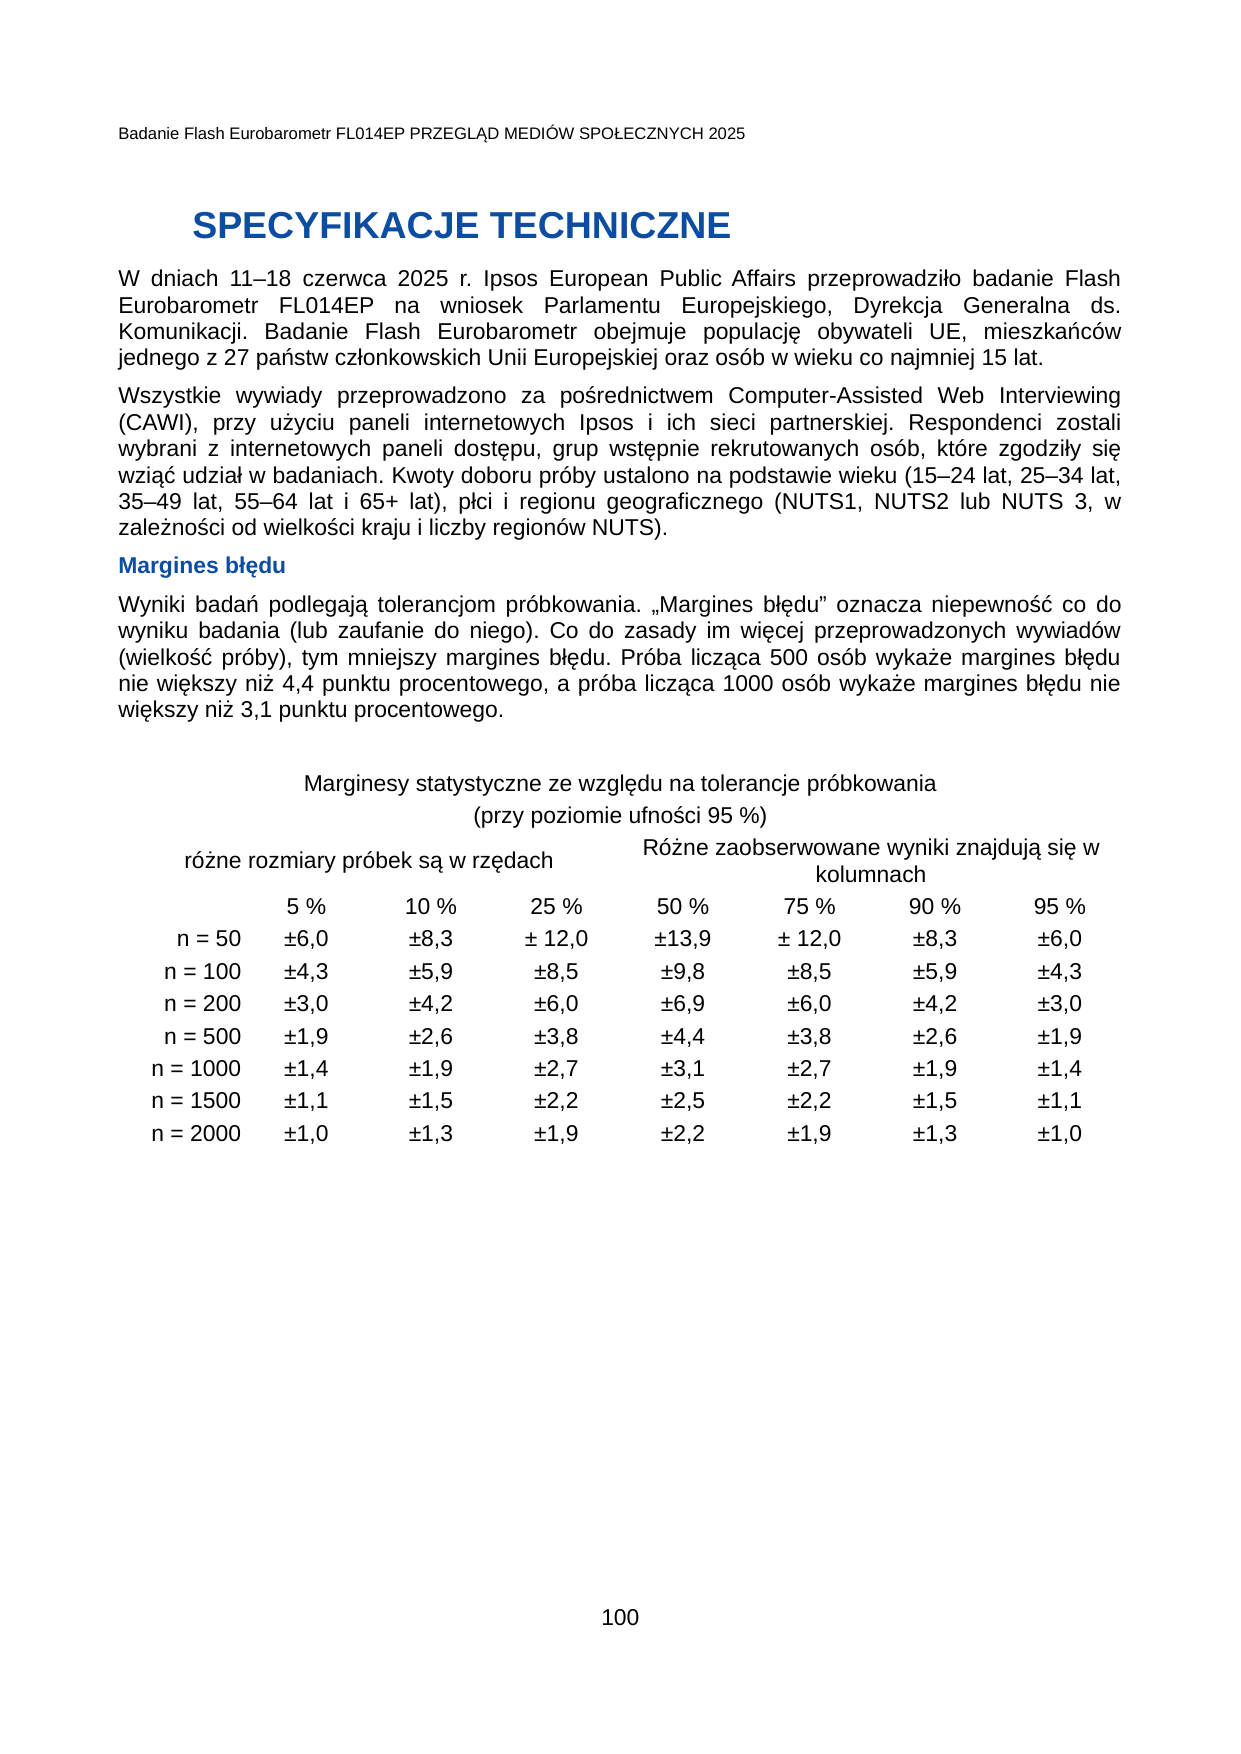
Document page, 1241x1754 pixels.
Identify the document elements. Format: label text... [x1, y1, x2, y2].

table_cell ±8,5 [746, 955, 873, 987]
table_cell n = 1000 [118, 1052, 244, 1084]
table_cell ±1,0 [244, 1117, 368, 1149]
table_cell ±2,6 [368, 1020, 493, 1052]
table_cell ±3,1 [620, 1052, 746, 1084]
table_cell ±8,3 [873, 923, 997, 955]
table_cell ±4,3 [997, 955, 1122, 987]
table_cell ±1,5 [873, 1084, 997, 1117]
table_cell ±1,3 [873, 1117, 997, 1149]
table_cell 5 % [244, 890, 368, 922]
table_cell ±6,0 [244, 923, 368, 955]
table_cell ±4,3 [244, 955, 368, 987]
table_cell n = 100 [118, 955, 244, 987]
table_cell ±3,0 [244, 987, 368, 1019]
table_cell ±3,8 [493, 1020, 619, 1052]
table_cell ±13,9 [620, 923, 746, 955]
text Wszystkie wywiady przeprowadzono za pośrednictwem Computer-Assisted Web Interviewing (CAWI), przy użyciu paneli internetowych Ipsos i ich sieci partnerskiej. Respondenci zostali wybrani z internetowych paneli dostępu, grup wstępnie rekrutowanych osób, które zgodziły się wziąć udział w badaniach. Kwoty doboru próby ustalono na podstawie wieku (15–24 lat, 25–34 lat, 35–49 lat, 55–64 lat i 65+ lat), płci i regionu geograficznego (NUTS1, NUTS2 lub NUTS 3, w zależności od wielkości kraju i liczby regionów NUTS). [118, 382, 1122, 541]
table_cell 25 % [493, 890, 619, 922]
table_cell ±5,9 [368, 955, 493, 987]
text W dniach 11–18 czerwca 2025 r. Ipsos European Public Affairs przeprowadziło badanie Flash Eurobarometr FL014EP na wniosek Parlamentu Europejskiego, Dyrekcja Generalna ds. Komunikacji. Badanie Flash Eurobarometr obejmuje populację obywateli UE, mieszkańców jednego z 27 państw członkowskich Unii Europejskiej oraz osób w wieku co najmniej 15 lat. [118, 265, 1122, 371]
table_cell ±2,2 [493, 1084, 619, 1117]
table_cell Różne zaobserwowane wyniki znajdują się w kolumnach [620, 831, 1122, 890]
table_cell ±3,8 [746, 1020, 873, 1052]
table_cell 10 % [368, 890, 493, 922]
table_cell ±2,6 [873, 1020, 997, 1052]
table_cell ±8,5 [493, 955, 619, 987]
table_cell ±4,2 [368, 987, 493, 1019]
table_cell ±1,5 [368, 1084, 493, 1117]
table_cell 50 % [620, 890, 746, 922]
table_cell ±3,0 [997, 987, 1122, 1019]
table_cell [118, 890, 244, 922]
table_cell ±2,7 [746, 1052, 873, 1084]
table_cell ±1,9 [873, 1052, 997, 1084]
subtitle SPECYFIKACJE TECHNICZNE [118, 204, 1122, 247]
table_cell ±2,5 [620, 1084, 746, 1117]
table_cell ±4,4 [620, 1020, 746, 1052]
table_cell ±1,4 [997, 1052, 1122, 1084]
table_cell ±6,0 [997, 923, 1122, 955]
table_cell n = 2000 [118, 1117, 244, 1149]
table_cell ±1,1 [997, 1084, 1122, 1117]
table_cell 75 % [746, 890, 873, 922]
text Wyniki badań podlegają tolerancjom próbkowania. „Margines błędu” oznacza niepewność co do wyniku badania (lub zaufanie do niego). Co do zasady im więcej przeprowadzonych wywiadów (wielkość próby), tym mniejszy margines błędu. Próba licząca 500 osób wykaże margines błędu nie większy niż 4,4 punktu procentowego, a próba licząca 1000 osób wykaże margines błędu nie większy niż 3,1 punktu procentowego. [118, 591, 1122, 722]
table_cell ±8,3 [368, 923, 493, 955]
table_cell różne rozmiary próbek są w rzędach [118, 831, 619, 890]
table_cell ±2,2 [620, 1117, 746, 1149]
table_cell ± 12,0 [746, 923, 873, 955]
table_cell ±1,9 [493, 1117, 619, 1149]
table_cell ±5,9 [873, 955, 997, 987]
table_cell ±1,9 [997, 1020, 1122, 1052]
table_cell ±1,1 [244, 1084, 368, 1117]
table_cell ±1,9 [368, 1052, 493, 1084]
table_cell n = 500 [118, 1020, 244, 1052]
table_cell ±1,3 [368, 1117, 493, 1149]
table_cell 95 % [997, 890, 1122, 922]
table_cell ±1,0 [997, 1117, 1122, 1149]
table_cell n = 1500 [118, 1084, 244, 1117]
table_cell n = 50 [118, 923, 244, 955]
text Margines błędu [118, 552, 1122, 579]
table_cell ±6,0 [746, 987, 873, 1019]
table_cell ±6,0 [493, 987, 619, 1019]
table_cell ±6,9 [620, 987, 746, 1019]
table_cell ±1,9 [244, 1020, 368, 1052]
table_cell ±1,4 [244, 1052, 368, 1084]
table_cell ±2,7 [493, 1052, 619, 1084]
table_cell ±4,2 [873, 987, 997, 1019]
table_cell ± 12,0 [493, 923, 619, 955]
table_cell (przy poziomie ufności 95 %) [118, 799, 1122, 831]
table_header Marginesy statystyczne ze względu na tolerancje próbkowania [118, 767, 1122, 799]
table_cell ±1,9 [746, 1117, 873, 1149]
table_cell 90 % [873, 890, 997, 922]
table_cell ±9,8 [620, 955, 746, 987]
table_cell ±2,2 [746, 1084, 873, 1117]
table_cell n = 200 [118, 987, 244, 1019]
